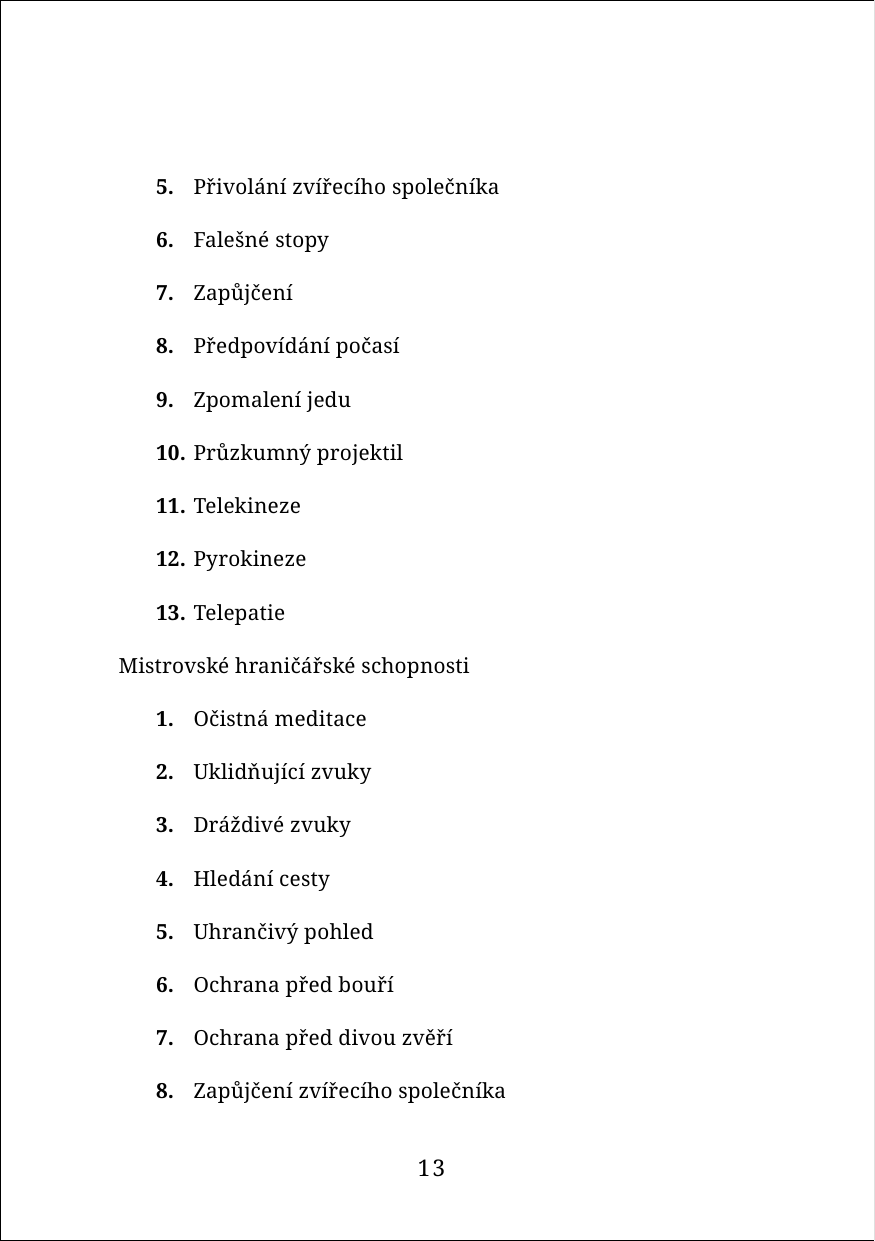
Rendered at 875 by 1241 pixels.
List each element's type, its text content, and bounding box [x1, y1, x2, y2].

list Očistná meditace [156, 704, 756, 732]
list Telepatie [156, 598, 756, 626]
list Zapůjčení [156, 278, 756, 307]
list Dráždivé zvuky [156, 811, 756, 839]
list Hledání cesty [156, 864, 756, 892]
list Ochrana před divou zvěří [156, 1023, 756, 1052]
list Uhrančivý pohled [156, 917, 756, 945]
list Telekineze [156, 491, 756, 519]
list Uklidňující zvuky [156, 757, 756, 786]
list Předpovídání počasí [156, 331, 756, 360]
list Průzkumný projektil [156, 438, 756, 466]
list Falešné stopy [156, 225, 756, 253]
list Ochrana před bouří [156, 970, 756, 999]
list Zpomalení jedu [156, 385, 756, 413]
list Zapůjčení zvířecího společníka [156, 1077, 756, 1105]
text Mistrovské hraničářské schopnosti [118, 651, 756, 679]
list Pyrokineze [156, 544, 756, 573]
list Přivolání zvířecího společníka [156, 172, 756, 200]
